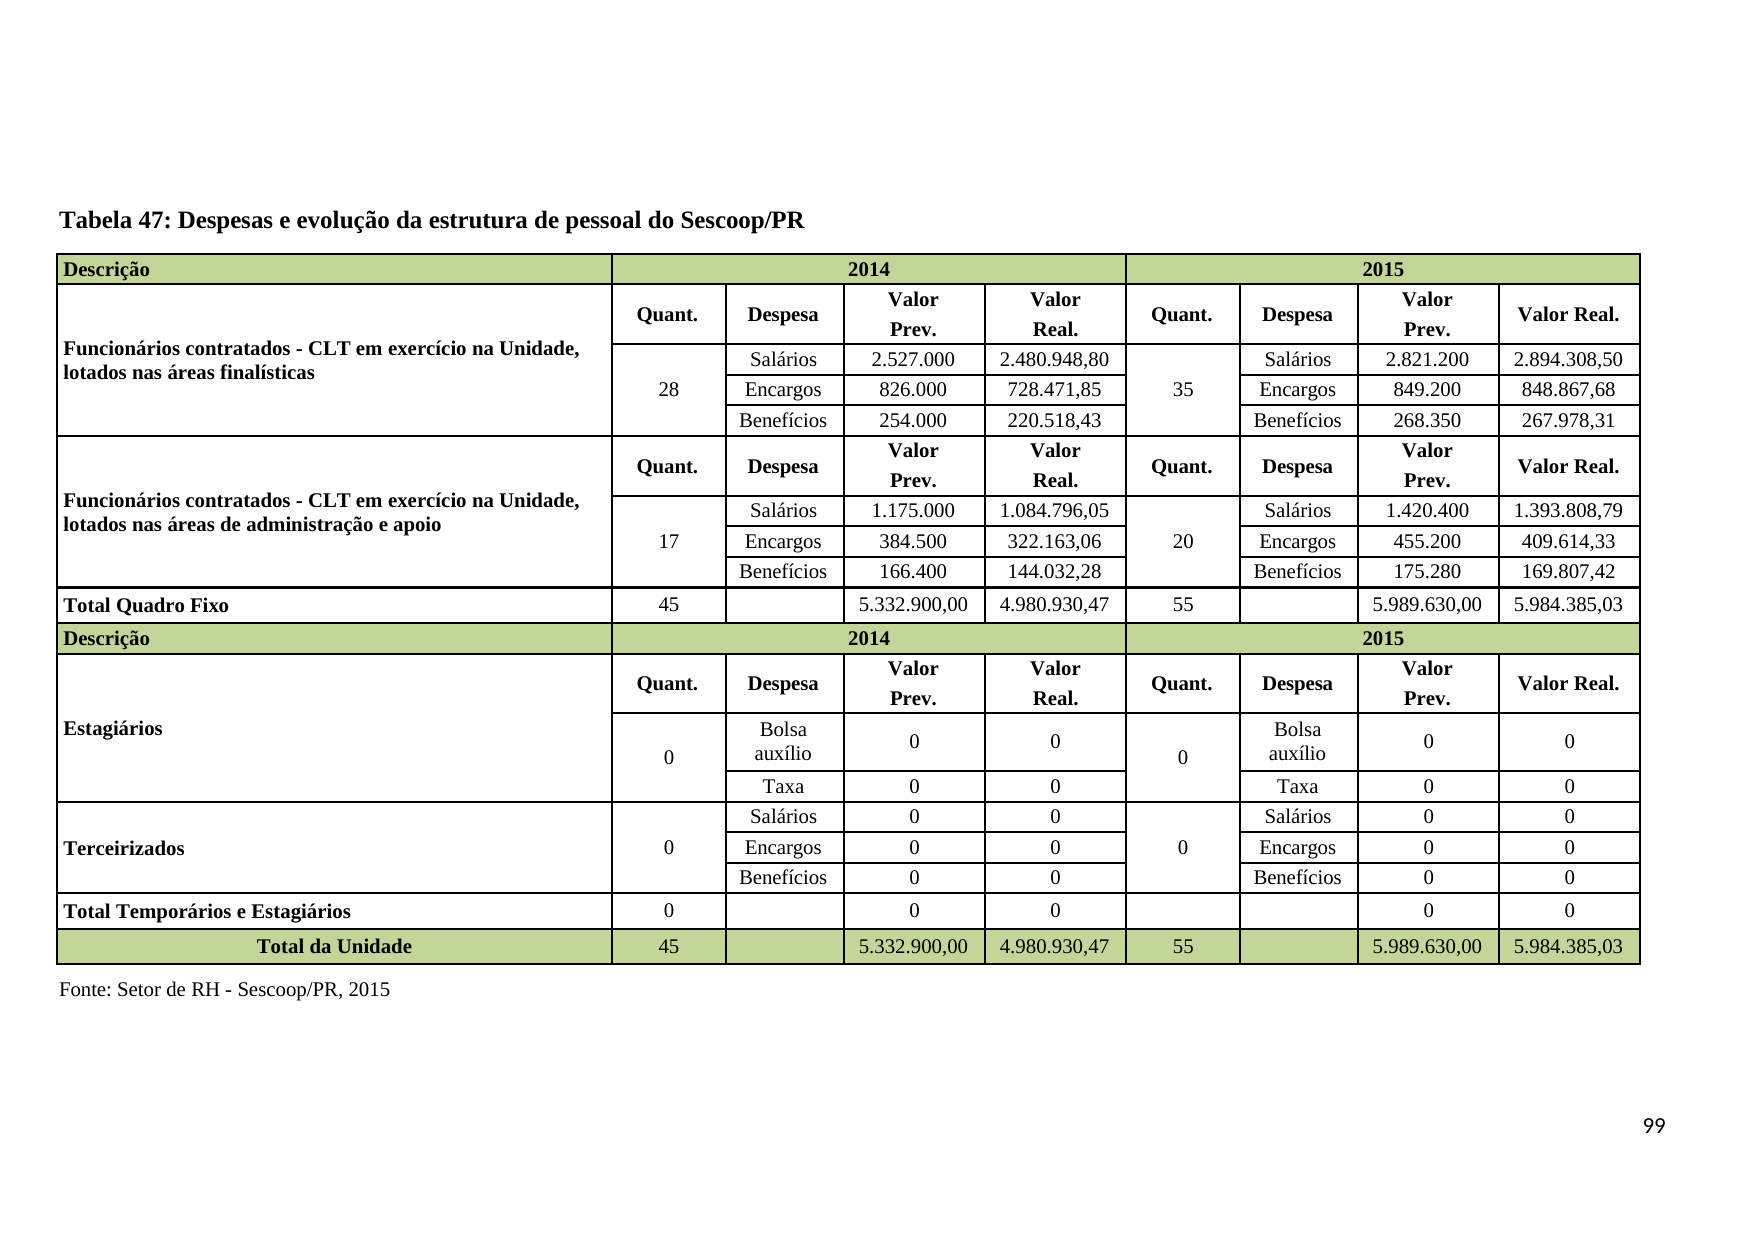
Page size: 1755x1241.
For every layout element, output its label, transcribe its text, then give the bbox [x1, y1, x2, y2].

table_cell Valor Real. [986, 437, 1125, 494]
table_cell 0 [845, 772, 984, 801]
table_cell 0 [986, 714, 1125, 770]
table_cell 55 [1127, 930, 1239, 963]
table_cell 0 [1500, 803, 1639, 831]
table_cell Valor Prev. [845, 285, 984, 343]
table_cell 45 [613, 930, 725, 963]
table_cell 0 [1127, 803, 1239, 892]
table_cell 4.980.930,47 [986, 930, 1125, 963]
table_cell 0 [1500, 833, 1639, 862]
table_cell Valor Prev. [1359, 655, 1498, 712]
table_cell 5.989.630,00 [1359, 589, 1498, 622]
table_cell 384.500 [845, 527, 984, 556]
table_cell 0 [613, 803, 725, 892]
table_cell 5.984.385,03 [1500, 930, 1639, 963]
table_cell 0 [845, 864, 984, 892]
table_cell Benefícios [727, 406, 843, 435]
table_cell 0 [613, 714, 725, 801]
table_cell 2014 [613, 624, 1125, 653]
table_cell Valor Prev. [845, 437, 984, 494]
table_cell 35 [1127, 345, 1239, 435]
table_cell Encargos [727, 833, 843, 862]
table_cell 55 [1127, 589, 1239, 622]
table_cell Valor Real. [986, 285, 1125, 343]
table_cell Valor Real. [1500, 655, 1639, 712]
table_cell Benefícios [727, 864, 843, 892]
table_cell 0 [986, 833, 1125, 862]
subtitle Tabela 47: Despesas e evolução da estrutura de pessoal do Sescoop/PR [59, 205, 1677, 234]
table_cell Valor Real. [986, 655, 1125, 712]
table_cell Bolsa auxílio [727, 714, 843, 770]
table_cell 4.980.930,47 [986, 589, 1125, 622]
table_cell Quant. [1127, 437, 1239, 494]
table_cell Salários [727, 803, 843, 831]
table_header 2014 [613, 255, 1125, 283]
table_cell 0 [1500, 714, 1639, 770]
table_cell 848.867,68 [1500, 376, 1639, 404]
table_cell 849.200 [1359, 376, 1498, 404]
table_cell Encargos [727, 527, 843, 556]
table_cell Descrição [58, 624, 611, 653]
table_cell 409.614,33 [1500, 527, 1639, 556]
table_cell Quant. [613, 655, 725, 712]
table_cell Bolsa auxílio [1241, 714, 1357, 770]
table_cell Total da Unidade [58, 930, 611, 963]
table_cell Quant. [1127, 285, 1239, 343]
table_cell Salários [727, 345, 843, 373]
table_cell 322.163,06 [986, 527, 1125, 556]
table_cell Valor Prev. [1359, 285, 1498, 343]
table_cell Taxa [727, 772, 843, 801]
table_cell 0 [1359, 894, 1498, 928]
table_cell 0 [986, 803, 1125, 831]
table_cell 0 [986, 772, 1125, 801]
table_cell Funcionários contratados - CLT em exercício na Unidade, lotados nas áreas finalísticas [58, 285, 611, 435]
table_cell 0 [1127, 714, 1239, 801]
table_cell 0 [845, 714, 984, 770]
table_cell 2.821.200 [1359, 345, 1498, 373]
table_header Descrição [58, 255, 611, 283]
table_cell 166.400 [845, 558, 984, 586]
table_cell 268.350 [1359, 406, 1498, 435]
table_cell [1241, 894, 1357, 928]
table_cell 17 [613, 497, 725, 586]
table_cell 144.032,28 [986, 558, 1125, 586]
table_cell Valor Prev. [1359, 437, 1498, 494]
table_cell 45 [613, 589, 725, 622]
table_cell 0 [845, 894, 984, 928]
table_cell 5.984.385,03 [1500, 589, 1639, 622]
table_cell Total Quadro Fixo [58, 589, 611, 622]
table_cell 0 [1500, 772, 1639, 801]
table_cell 0 [1359, 772, 1498, 801]
table_cell 5.332.900,00 [845, 930, 984, 963]
table_cell 0 [613, 894, 725, 928]
table_cell Despesa [1241, 285, 1357, 343]
table_cell Valor Real. [1500, 285, 1639, 343]
table_cell Total Temporários e Estagiários [58, 894, 611, 928]
table_cell 1.084.796,05 [986, 497, 1125, 525]
table_cell [727, 930, 843, 963]
table_cell 0 [986, 894, 1125, 928]
table_cell 0 [1359, 864, 1498, 892]
table_cell Despesa [727, 285, 843, 343]
table_cell 0 [1359, 833, 1498, 862]
table_cell Despesa [1241, 437, 1357, 494]
table_cell 0 [1359, 803, 1498, 831]
table_cell Funcionários contratados - CLT em exercício na Unidade, lotados nas áreas de administração e apoio [58, 437, 611, 586]
table_cell 0 [845, 833, 984, 862]
table_cell 169.807,42 [1500, 558, 1639, 586]
table_cell Terceirizados [58, 803, 611, 892]
table_cell 728.471,85 [986, 376, 1125, 404]
table_cell Salários [1241, 803, 1357, 831]
table_cell Quant. [613, 285, 725, 343]
table_cell Valor Prev. [845, 655, 984, 712]
table_cell 5.989.630,00 [1359, 930, 1498, 963]
table_cell Encargos [1241, 833, 1357, 862]
table_cell 1.393.808,79 [1500, 497, 1639, 525]
table_cell Salários [1241, 345, 1357, 373]
table_cell Benefícios [1241, 558, 1357, 586]
table_cell 267.978,31 [1500, 406, 1639, 435]
table_cell [727, 894, 843, 928]
table_cell 220.518,43 [986, 406, 1125, 435]
table_cell Estagiários [58, 655, 611, 801]
table_cell Encargos [1241, 376, 1357, 404]
table_cell 0 [845, 803, 984, 831]
table_cell Benefícios [1241, 406, 1357, 435]
table_cell 175.280 [1359, 558, 1498, 586]
table_cell 1.175.000 [845, 497, 984, 525]
table_cell 2.894.308,50 [1500, 345, 1639, 373]
table_cell 0 [986, 864, 1125, 892]
table_cell 20 [1127, 497, 1239, 586]
table_cell 2.480.948,80 [986, 345, 1125, 373]
table_cell 0 [1500, 864, 1639, 892]
table_cell 826.000 [845, 376, 984, 404]
table_cell Quant. [1127, 655, 1239, 712]
table_cell 254.000 [845, 406, 984, 435]
table_cell [1241, 589, 1357, 622]
table_cell [1241, 930, 1357, 963]
table_cell Despesa [727, 437, 843, 494]
table_cell Despesa [1241, 655, 1357, 712]
text Fonte: Setor de RH - Sescoop/PR, 2015 [59, 977, 1677, 1001]
table_cell Benefícios [1241, 864, 1357, 892]
table_cell Encargos [727, 376, 843, 404]
table_cell 0 [1500, 894, 1639, 928]
table_cell [727, 589, 843, 622]
table_cell Quant. [613, 437, 725, 494]
table_cell Benefícios [727, 558, 843, 586]
table_cell 455.200 [1359, 527, 1498, 556]
table_cell Taxa [1241, 772, 1357, 801]
table_cell 28 [613, 345, 725, 435]
table_cell 2.527.000 [845, 345, 984, 373]
table_cell 5.332.900,00 [845, 589, 984, 622]
table_cell 1.420.400 [1359, 497, 1498, 525]
table_cell Valor Real. [1500, 437, 1639, 494]
table_cell Salários [1241, 497, 1357, 525]
table_cell 0 [1359, 714, 1498, 770]
table_cell Encargos [1241, 527, 1357, 556]
table_header 2015 [1127, 255, 1639, 283]
table_cell Despesa [727, 655, 843, 712]
table_cell Salários [727, 497, 843, 525]
table_cell [1127, 894, 1239, 928]
